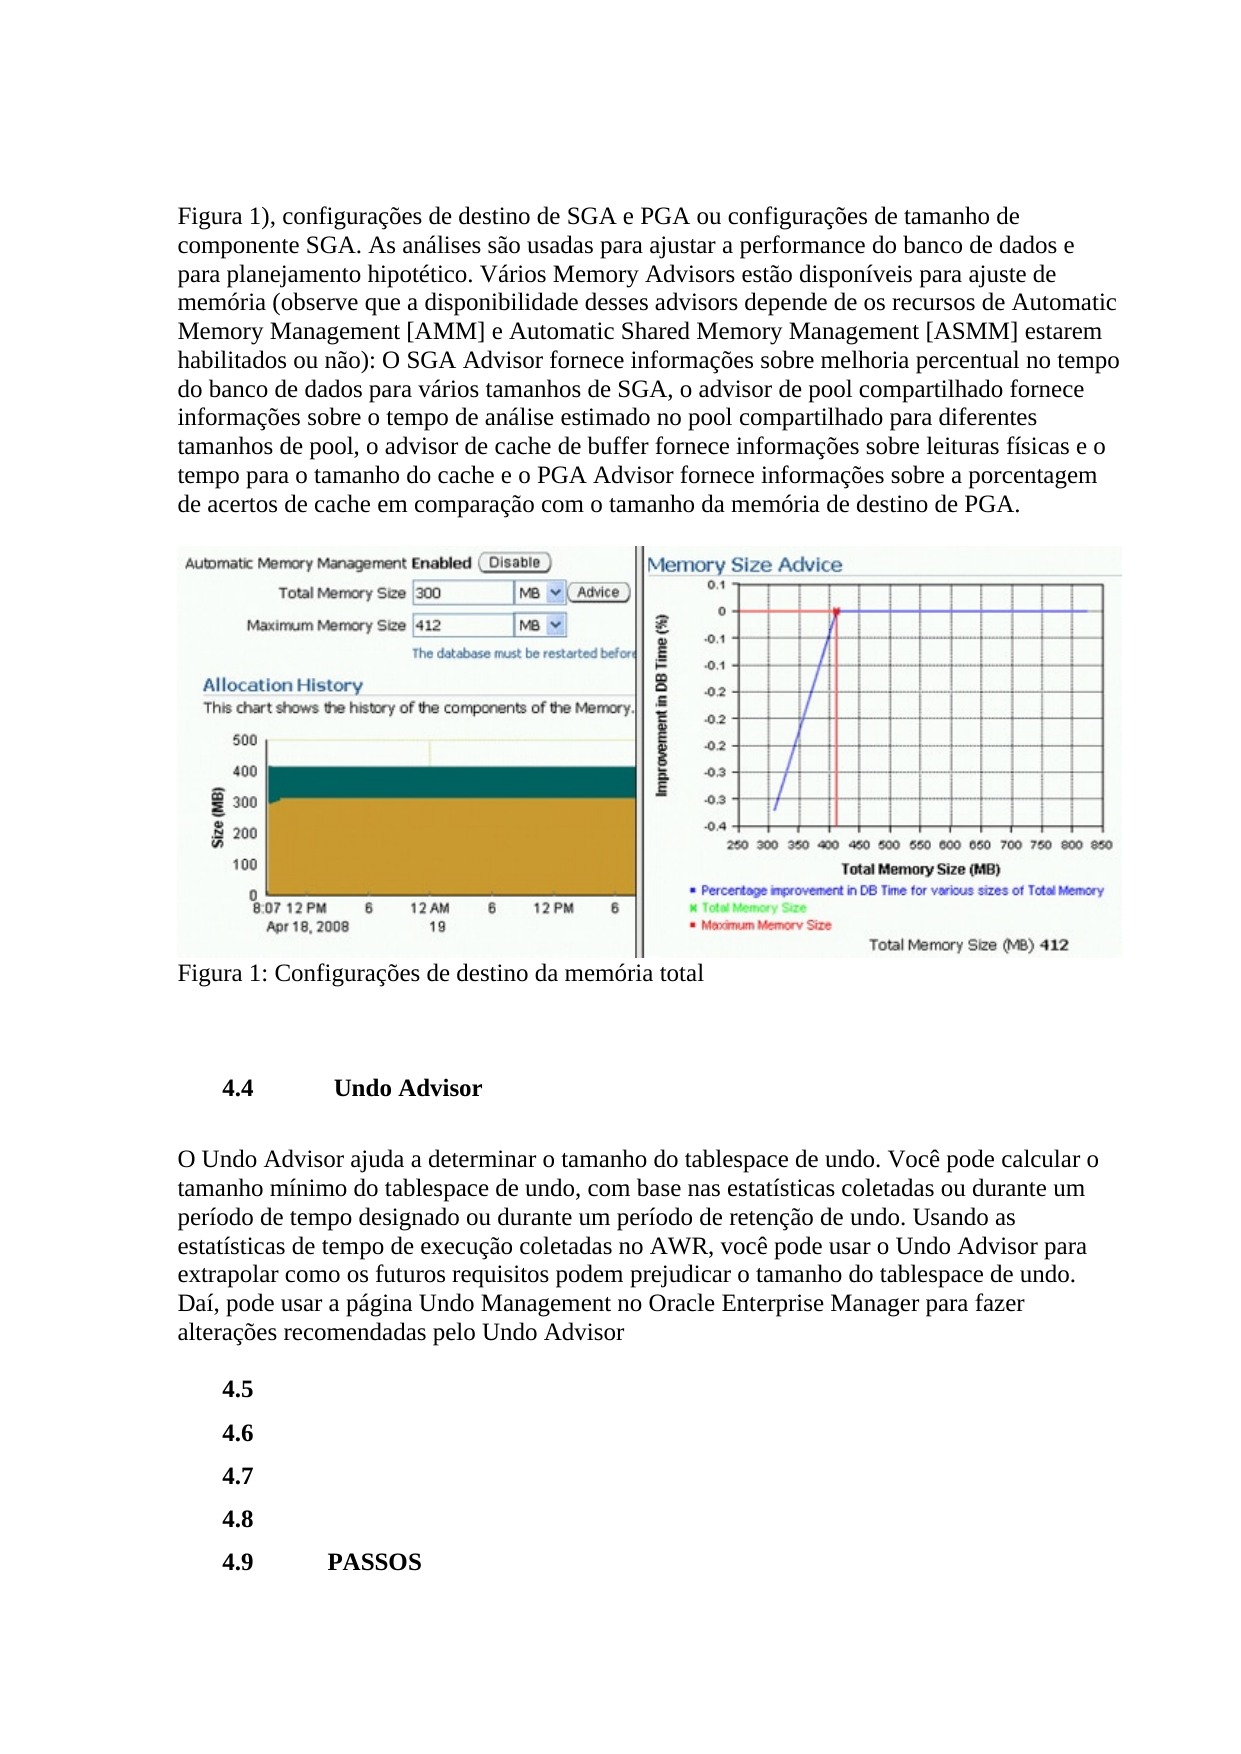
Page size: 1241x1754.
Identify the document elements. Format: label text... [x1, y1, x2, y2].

text O Undo Advisor ajuda a determinar o tamanho do tablespace de undo. Você pode calcular o tamanho mínimo do tablespace de undo, com base nas estatísticas coletadas ou durante um período de tempo designado ou durante um período de retenção de undo. Usando as estatísticas de tempo de execução coletadas no AWR, você pode usar o Undo Advisor para extrapolar como os futuros requisitos podem prejudicar o tamanho do tablespace de undo. Daí, pode usar a página Undo Management no Oracle Enterprise Manager para fazer alterações recomendadas pelo Undo Advisor [177, 1144, 1122, 1346]
picture [177, 546, 1123, 958]
text Figura 1), configurações de destino de SGA e PGA ou configurações de tamanho de componente SGA. As análises são usadas para ajustar a performance do banco de dados e para planejamento hipotético. Vários Memory Advisors estão disponíveis para ajuste de memória (observe que a disponibilidade desses advisors depende de os recursos de Automatic Memory Management [AMM] e Automatic Shared Memory Management [ASMM] estarem habilitados ou não): O SGA Advisor fornece informações sobre melhoria percentual no tempo do banco de dados para vários tamanhos de SGA, o advisor de pool compartilhado fornece informações sobre o tempo de análise estimado no pool compartilhado para diferentes tamanhos de pool, o advisor de cache de buffer fornece informações sobre leituras físicas e o tempo para o tamanho do cache e o PGA Advisor fornece informações sobre a porcentagem de acertos de cache em comparação com o tamanho da memória de destino de PGA. [177, 201, 1122, 517]
text Figura 1: Configurações de destino da memória total [177, 958, 1122, 986]
subtitle Undo Advisor [222, 1073, 1122, 1101]
subtitle PASSOS [222, 1547, 1122, 1576]
